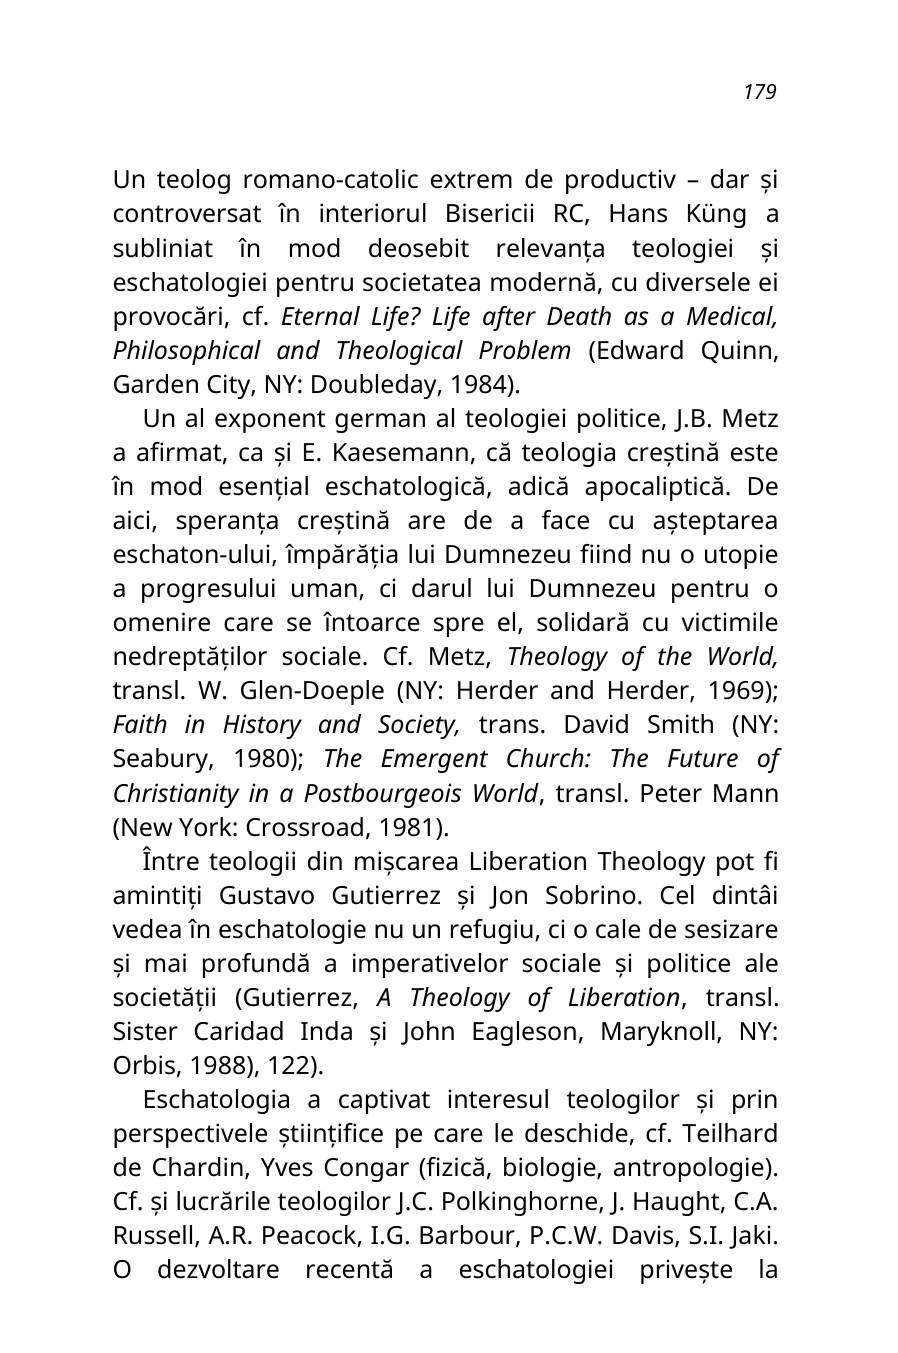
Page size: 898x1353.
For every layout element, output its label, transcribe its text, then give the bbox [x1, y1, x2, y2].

text Un al exponent german al teologiei politice, J.B. Metz a afirmat, ca şi E. Kaesemann, că teologia creştină este în mod esenţial eschatologică, adică apocaliptică. De aici, speranţa creştină are de a face cu aşteptarea eschaton-ului, împărăţia lui Dumnezeu fiind nu o utopie a progresului uman, ci darul lui Dumnezeu pentru o omenire care se întoarce spre el, solidară cu victimile nedreptăţilor sociale. Cf. Metz, Theology of the World, transl. W. Glen-Doeple (NY: Herder and Herder, 1969); Faith in History and Society, trans. David Smith (NY: Seabury, 1980); The Emergent Church: The Future of Christianity in a Postbourgeois World, transl. Peter Mann (New York: Crossroad, 1981). [112, 401, 779, 843]
text Un teolog romano-catolic extrem de productiv – dar şi controversat în interiorul Bisericii RC, Hans Küng a subliniat în mod deosebit relevanţa teologiei şi eschatologiei pentru societatea modernă, cu diversele ei provocări, cf. Eternal Life? Life after Death as a Medical, Philosophical and Theological Problem (Edward Quinn, Garden City, NY: Doubleday, 1984). [112, 162, 779, 401]
text Între teologii din mişcarea Liberation Theology pot fi amintiţi Gustavo Gutierrez şi Jon Sobrino. Cel dintâi vedea în eschatologie nu un refugiu, ci o cale de sesizare şi mai profundă a imperativelor sociale şi politice ale societăţii (Gutierrez, A Theology of Liberation, transl. Sister Caridad Inda şi John Eagleson, Maryknoll, NY: Orbis, 1988), 122). [112, 843, 779, 1082]
text Eschatologia a captivat interesul teologilor şi prin perspectivele ştiinţifice pe care le deschide, cf. Teilhard de Chardin, Yves Congar (fizică, biologie, antropologie). Cf. şi lucrările teologilor J.C. Polkinghorne, J. Haught, C.A. Russell, A.R. Peacock, I.G. Barbour, P.C.W. Davis, S.I. Jaki. O dezvoltare recentă a eschatologiei priveşte la [112, 1082, 779, 1286]
